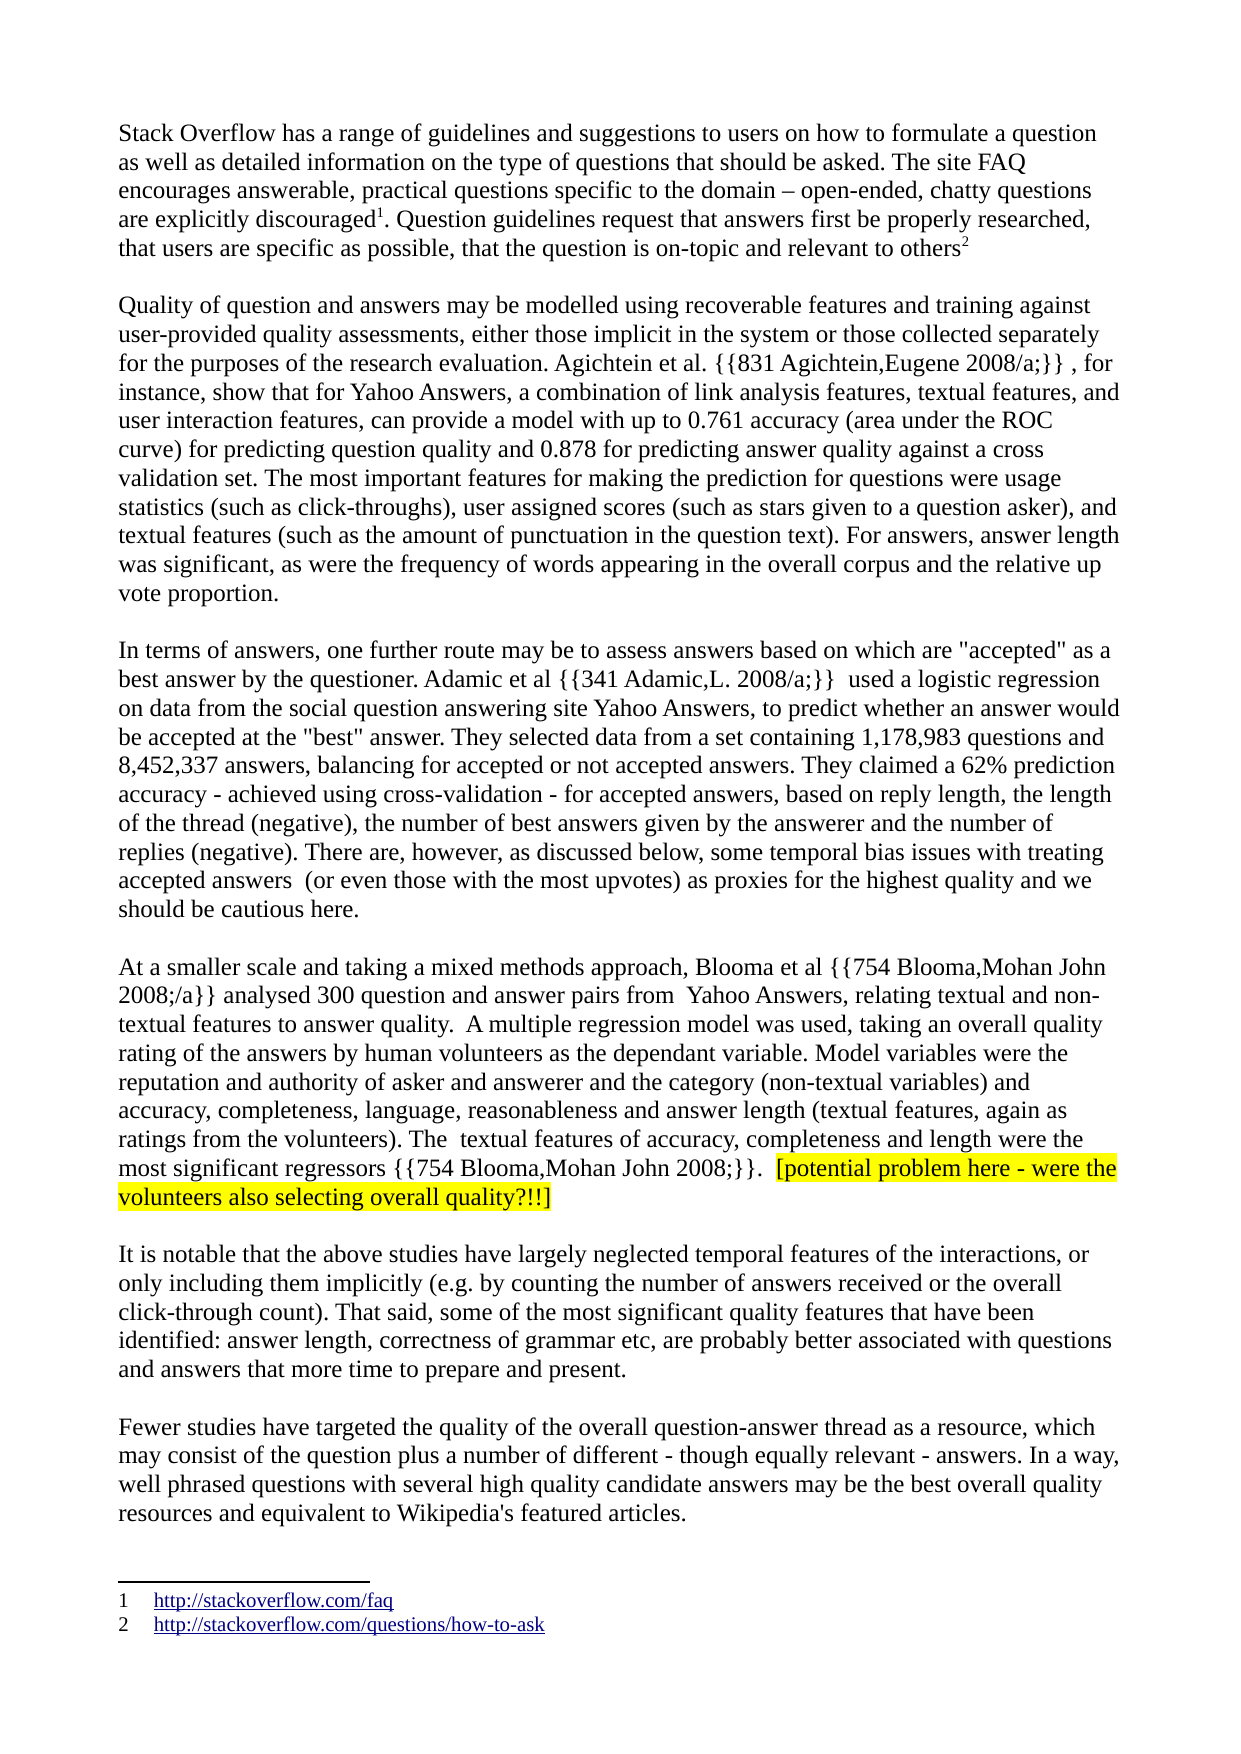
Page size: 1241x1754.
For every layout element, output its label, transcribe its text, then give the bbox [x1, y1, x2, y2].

text Quality of question and answers may be modelled using recoverable features and training against user-provided quality assessments, either those implicit in the system or those collected separately for the purposes of the research evaluation. Agichtein et al. {{831 Agichtein,Eugene 2008/a;}} , for instance, show that for Yahoo Answers, a combination of link analysis features, textual features, and user interaction features, can provide a model with up to 0.761 accuracy (area under the ROC curve) for predicting question quality and 0.878 for predicting answer quality against a cross validation set. The most important features for making the prediction for questions were usage statistics (such as click-throughs), user assigned scores (such as stars given to a question asker), and textual features (such as the amount of punctuation in the question text). For answers, answer length was significant, as were the frequency of words appearing in the overall corpus and the relative up vote proportion. [118, 291, 1122, 607]
text Stack Overflow has a range of guidelines and suggestions to users on how to formulate a question as well as detailed information on the type of questions that should be asked. The site FAQ encourages answerable, practical questions specific to the domain – open-ended, chatty questions are explicitly discouraged. Question guidelines request that answers first be properly researched, that users are specific as possible, that the question is on-topic and relevant to others [118, 118, 1122, 262]
text http://stackoverflow.com/questions/how-to-ask [118, 1612, 1122, 1636]
text At a smaller scale and taking a mixed methods approach, Blooma et al {{754 Blooma,Mohan John 2008;/a}} analysed 300 question and answer pairs from Yahoo Answers, relating textual and non-textual features to answer quality. A multiple regression model was used, taking an overall quality rating of the answers by human volunteers as the dependant variable. Model variables were the reputation and authority of asker and answerer and the category (non-textual variables) and accuracy, completeness, language, reasonableness and answer length (textual features, again as ratings from the volunteers). The textual features of accuracy, completeness and length were the most significant regressors {{754 Blooma,Mohan John 2008;}}. [potential problem here - were the volunteers also selecting overall quality?!!] [118, 952, 1122, 1211]
text http://stackoverflow.com/faq [118, 1588, 1122, 1612]
text Fewer studies have targeted the quality of the overall question-answer thread as a resource, which may consist of the question plus a number of different - though equally relevant - answers. In a way, well phrased questions with several high quality candidate answers may be the best overall quality resources and equivalent to Wikipedia's featured articles. [118, 1412, 1122, 1527]
text In terms of answers, one further route may be to assess answers based on which are "accepted" as a best answer by the questioner. Adamic et al {{341 Adamic,L. 2008/a;}} used a logistic regression on data from the social question answering site Yahoo Answers, to predict whether an answer would be accepted at the "best" answer. They selected data from a set containing 1,178,983 questions and 8,452,337 answers, balancing for accepted or not accepted answers. They claimed a 62% prediction accuracy - achieved using cross-validation - for accepted answers, based on reply length, the length of the thread (negative), the number of best answers given by the answerer and the number of replies (negative). There are, however, as discussed below, some temporal bias issues with treating accepted answers (or even those with the most upvotes) as proxies for the highest quality and we should be cautious here. [118, 636, 1122, 923]
text It is notable that the above studies have largely neglected temporal features of the interactions, or only including them implicitly (e.g. by counting the number of answers received or the overall click-through count). That said, some of the most significant quality features that have been identified: answer length, correctness of grammar etc, are probably better associated with questions and answers that more time to prepare and present. [118, 1239, 1122, 1383]
